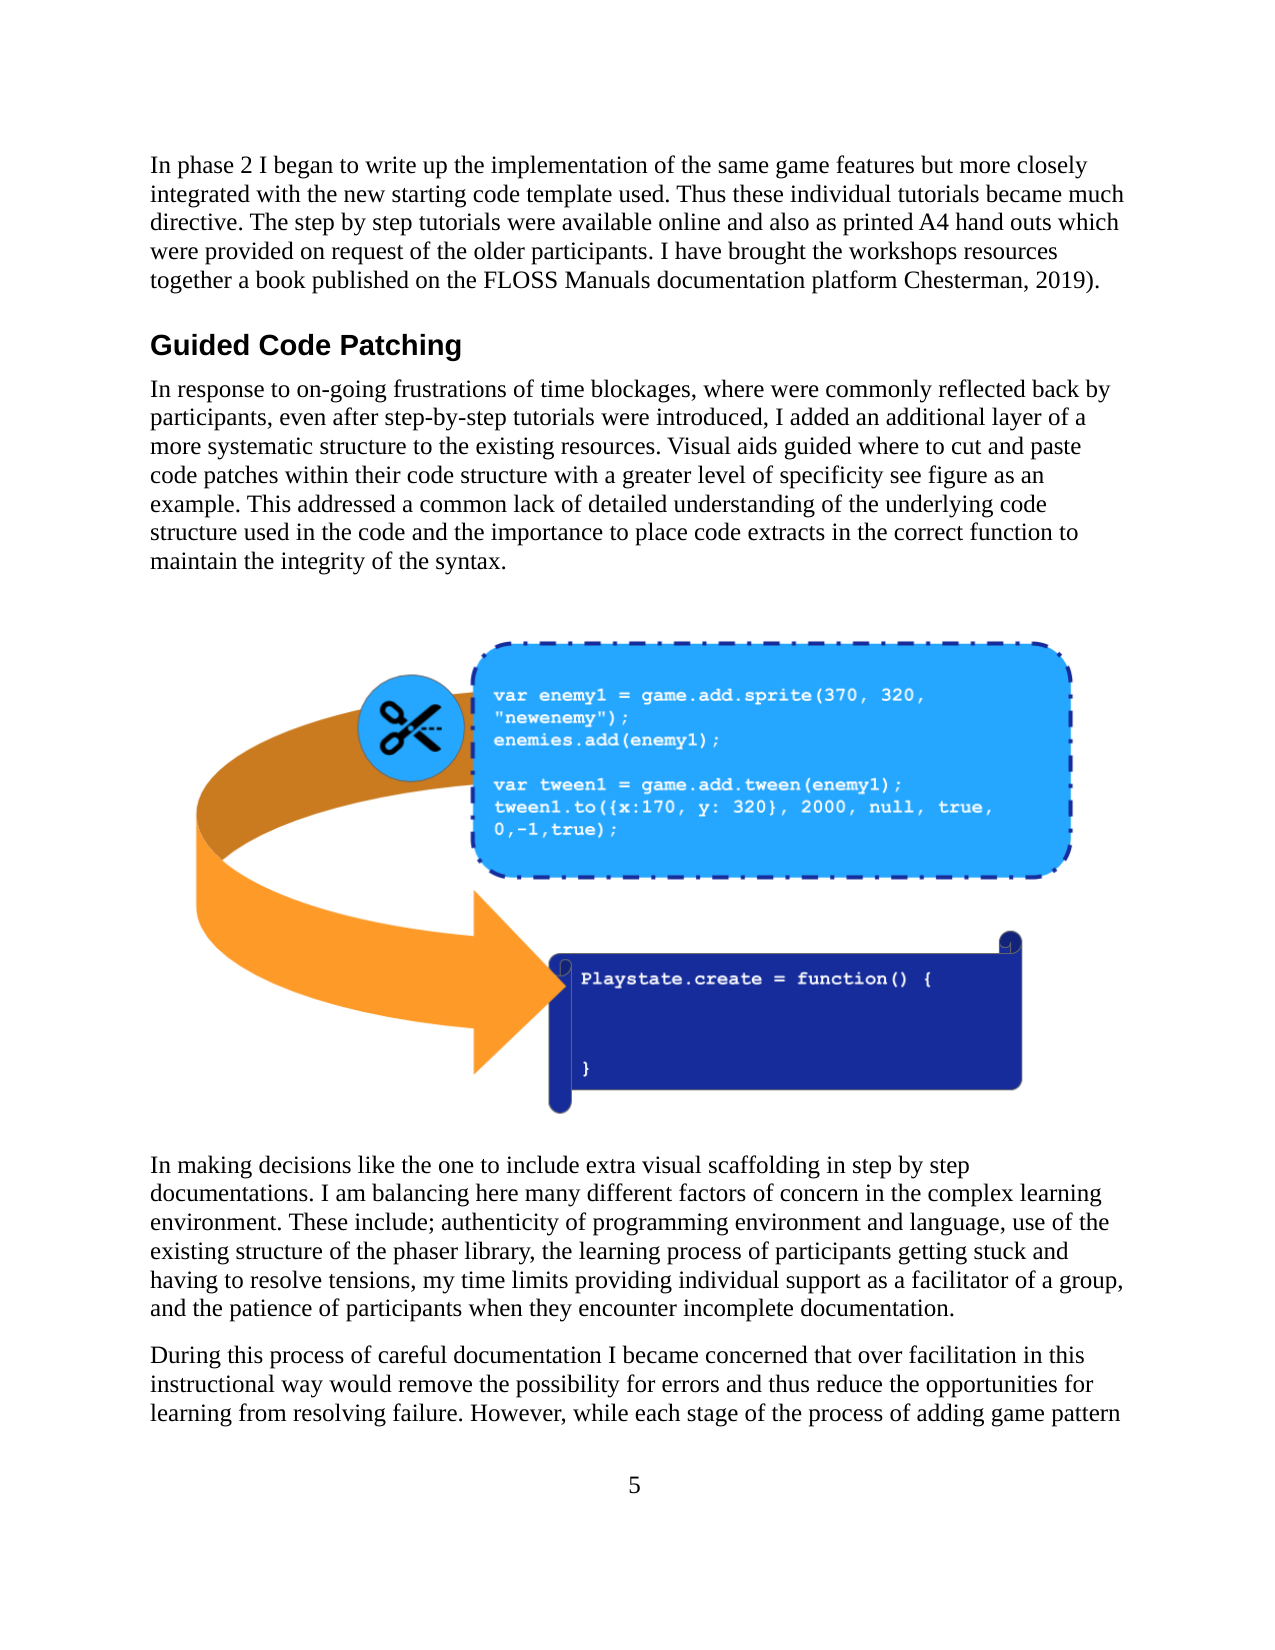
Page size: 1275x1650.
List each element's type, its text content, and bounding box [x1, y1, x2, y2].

text In making decisions like the one to include extra visual scaffolding in step by step documentations. I am balancing here many different factors of concern in the complex learning environment. These include; authenticity of programming environment and language, use of the existing structure of the phaser library, the learning process of participants getting stuck and having to resolve tensions, my time limits providing individual support as a facilitator of a group, and the patience of participants when they encounter incomplete documentation. [150, 1150, 1125, 1322]
text In response to on-going frustrations of time blockages, where were commonly reflected back by participants, even after step-by-step tutorials were introduced, I added an additional layer of a more systematic structure to the existing resources. Visual aids guided where to cut and paste code patches within their code structure with a greater level of specificity see figure as an example. This addressed a common lack of detailed understanding of the underlying code structure used in the code and the importance to place code extracts in the correct function to maintain the integrity of the syntax. [150, 374, 1125, 575]
picture [150, 583, 1125, 1132]
subtitle Guided Code Patching [150, 328, 1125, 361]
text During this process of careful documentation I became concerned that over facilitation in this instructional way would remove the possibility for errors and thus reduce the opportunities for learning from resolving failure. However, while each stage of the process of adding game pattern [150, 1340, 1125, 1426]
text In phase 2 I began to write up the implementation of the same game features but more closely integrated with the new starting code template used. Thus these individual tutorials became much directive. The step by step tutorials were available online and also as printed A4 hand outs which were provided on request of the older participants. I have brought the workshops resources together a book published on the FLOSS Manuals documentation platform Chesterman, 2019). [150, 150, 1125, 294]
